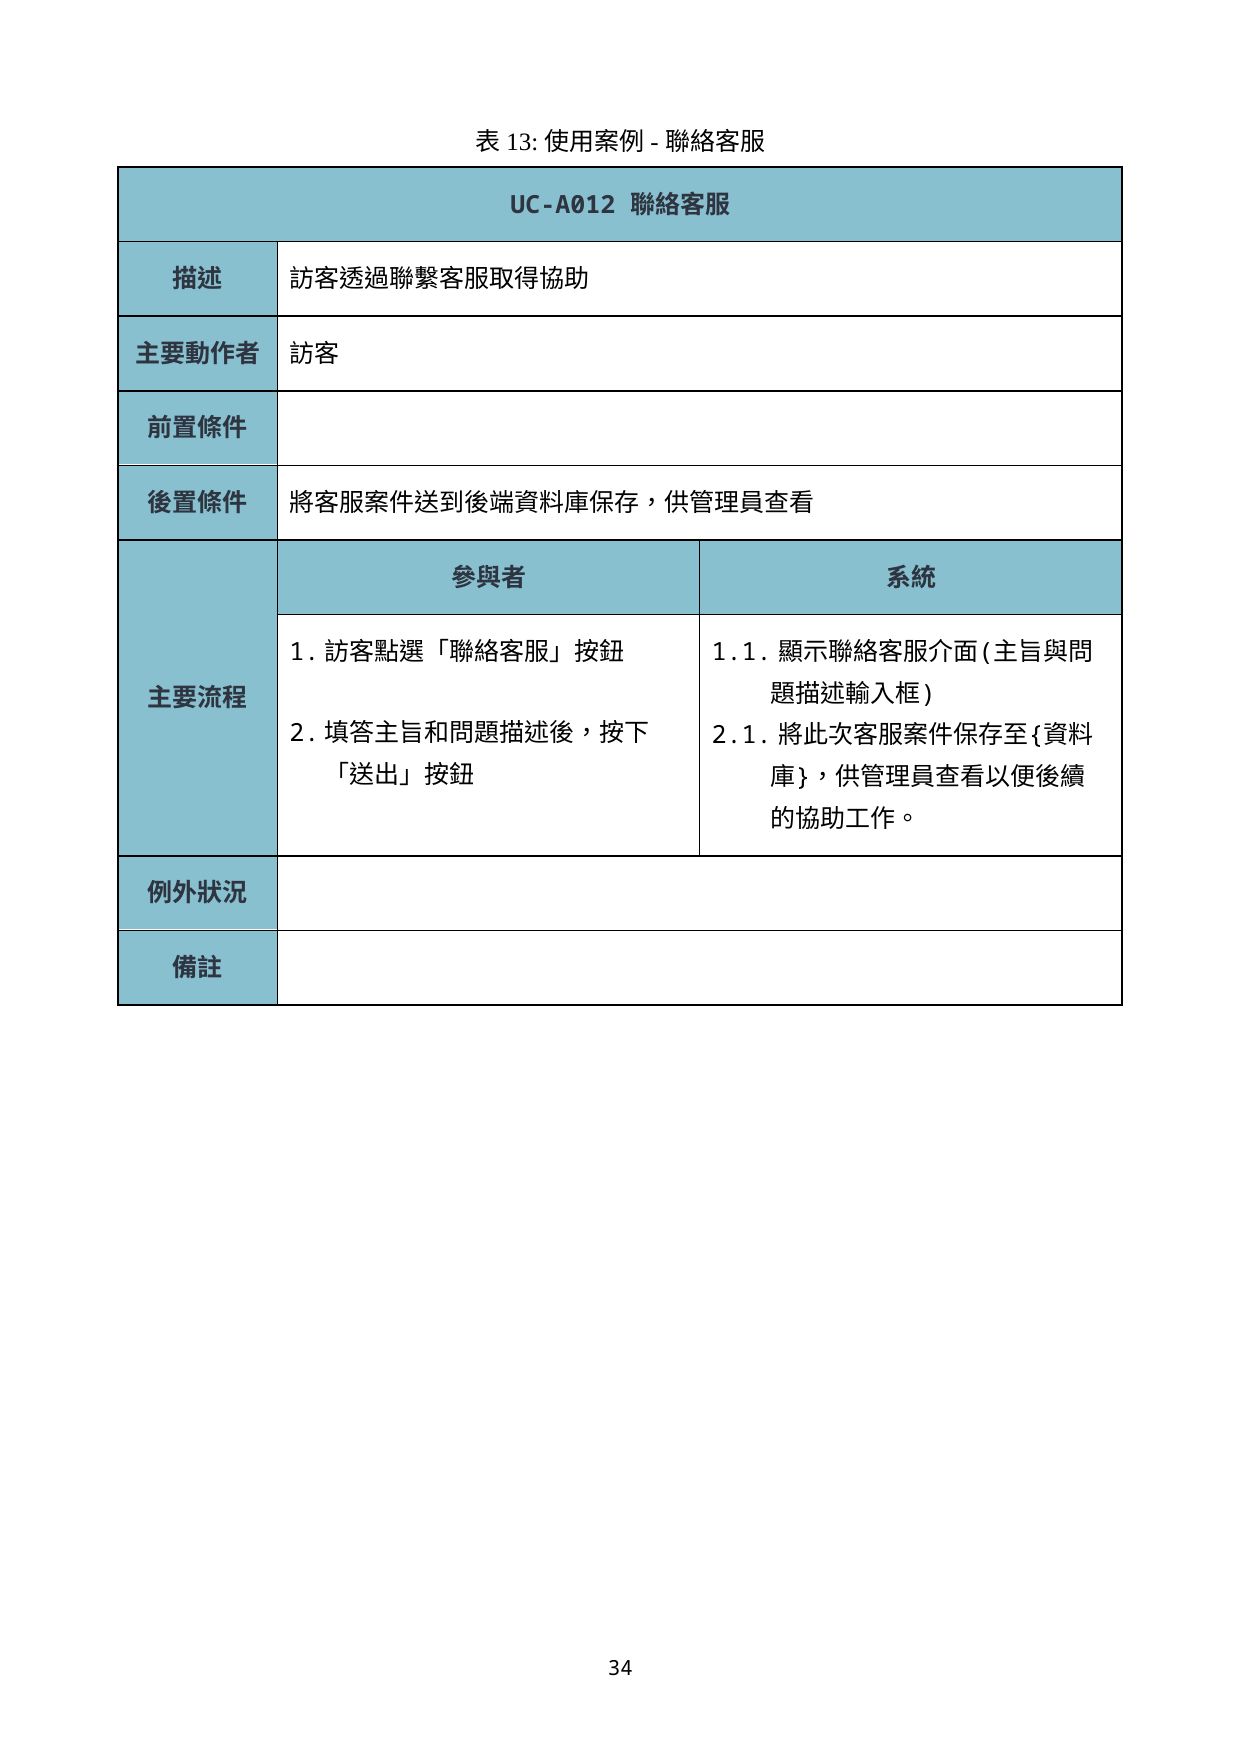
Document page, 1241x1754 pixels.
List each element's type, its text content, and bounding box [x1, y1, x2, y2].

table_cell 例外狀況 [119, 857, 277, 929]
table_cell 訪客透過聯繫客服取得協助 [278, 242, 1121, 315]
table_cell [278, 931, 1121, 1004]
table_cell 前置條件 [119, 392, 277, 464]
table_cell [278, 392, 1121, 464]
table_cell 後置條件 [119, 466, 277, 539]
table_cell 參與者 [278, 541, 699, 614]
table_header UC-A012 聯絡客服 [119, 168, 1121, 241]
table_cell 訪客 [278, 317, 1121, 390]
table_cell 主要動作者 [119, 317, 277, 390]
table_cell [278, 857, 1121, 929]
table_cell 將客服案件送到後端資料庫保存，供管理員查看 [278, 466, 1121, 539]
table_cell 主要流程 [119, 541, 277, 855]
table_cell 顯示聯絡客服介面(主旨與問題描述輸入框) 將此次客服案件保存至{資料庫}，供管理員查看以便後續的協助工作。 [700, 615, 1121, 855]
table_cell 備註 [119, 931, 277, 1004]
text 表 13: 使用案例 - 聯絡客服 [118, 121, 1122, 158]
table_cell 訪客點選「聯絡客服」按鈕 填答主旨和問題描述後，按下「送出」按鈕 [278, 615, 699, 855]
table_cell 系統 [700, 541, 1121, 614]
table_cell 描述 [119, 242, 277, 315]
